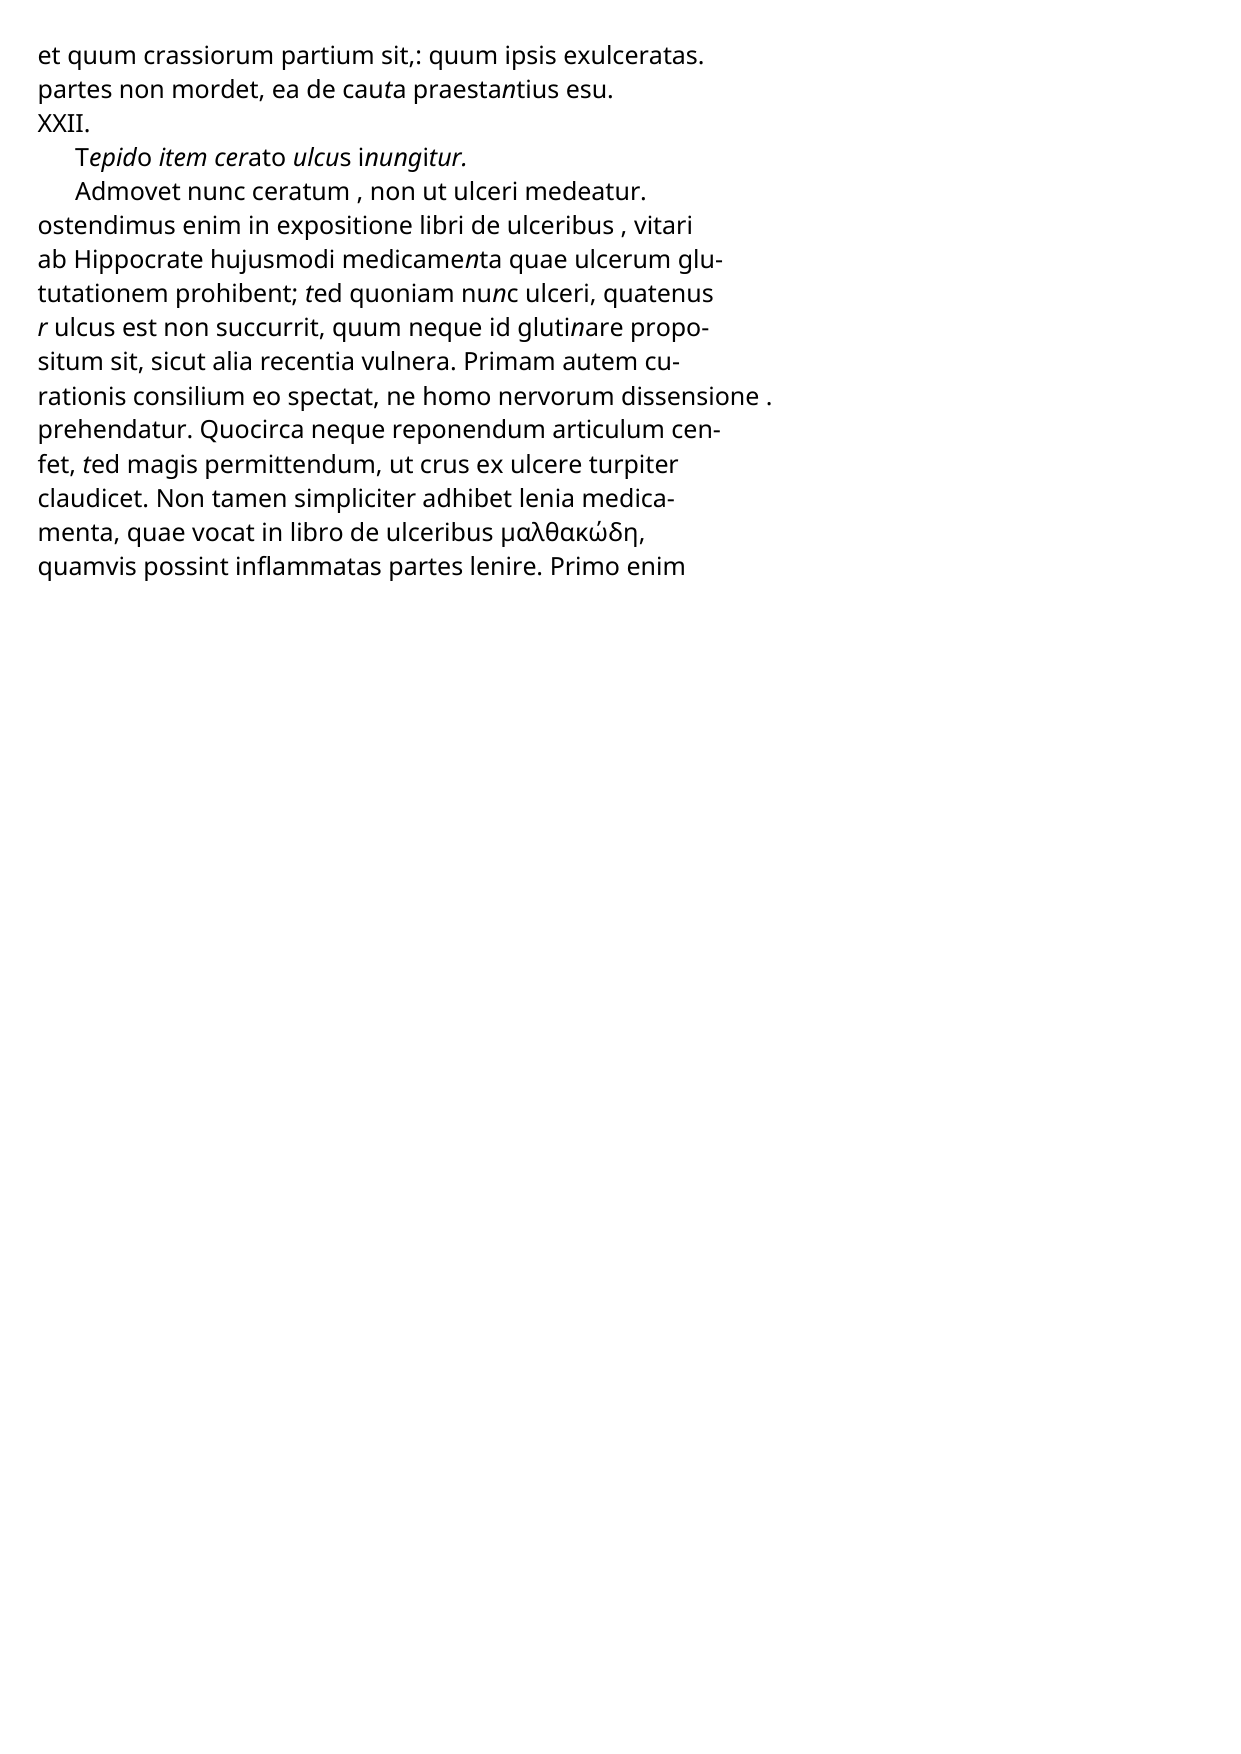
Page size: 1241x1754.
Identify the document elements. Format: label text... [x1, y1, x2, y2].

text et quum crassiorum partium sit,: quum ipsis exulceratas. partes non mordet, ea de cauta praestantius esu. [37, 37, 1203, 106]
text Admovet nunc ceratum , non ut ulceri medeatur. ostendimus enim in expositione libri de ulceribus , vitari ab Hippocrate hujusmodi medicamenta quae ulcerum glu- tutationem prohibent; ted quoniam nunc ulceri, quatenus r ulcus est non succurrit, quum neque id glutinare propo- situm sit, sicut alia recentia vulnera. Primam autem cu- rationis consilium eo spectat, ne homo nervorum dissensione . prehendatur. Quocirca neque reponendum articulum cen- fet, ted magis permittendum, ut crus ex ulcere turpiter claudicet. Non tamen simpliciter adhibet lenia medica- menta, quae vocat in libro de ulceribus μαλθακώδη, quamvis possint inflammatas partes lenire. Primo enim [37, 174, 1203, 582]
text Tepido item cerato ulcus inungitur. [37, 140, 1203, 174]
text XXII. [37, 106, 1203, 140]
